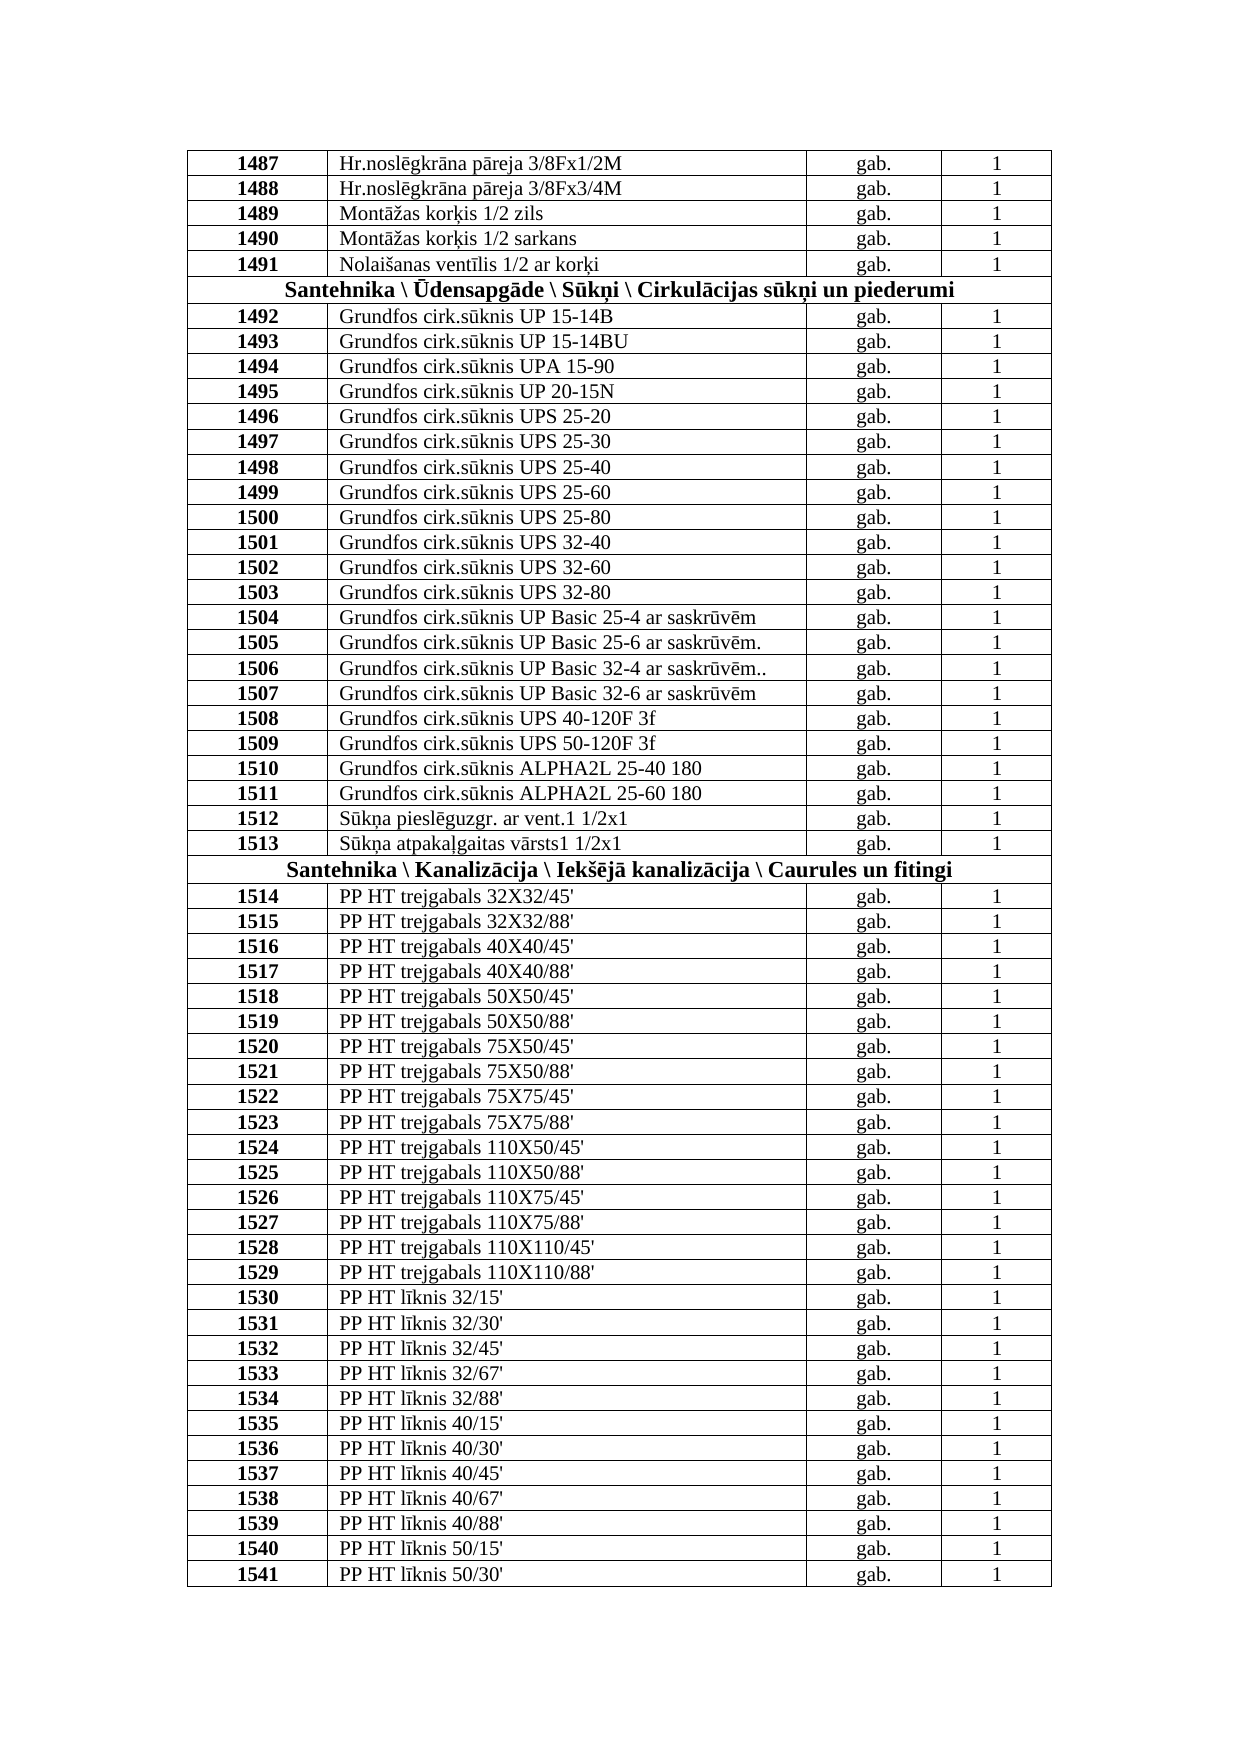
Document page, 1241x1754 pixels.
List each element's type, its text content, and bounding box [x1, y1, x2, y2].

table_cell 1 [942, 781, 1051, 805]
table_cell 1517 [188, 959, 327, 983]
table_cell 1 [942, 934, 1051, 958]
table_cell gab. [807, 1135, 941, 1159]
table_cell gab. [807, 1486, 941, 1510]
table_cell PP HT trejgabals 110X110/45' [328, 1235, 806, 1259]
table_cell 1536 [188, 1436, 327, 1460]
table_cell 1 [942, 455, 1051, 479]
table_cell 1 [942, 681, 1051, 704]
table_cell gab. [807, 176, 941, 200]
table_cell Grundfos cirk.sūknis ALPHA2L 25-40 180 [328, 756, 806, 780]
table_cell gab. [807, 530, 941, 554]
table_cell 1 [942, 1536, 1051, 1560]
table_cell gab. [807, 681, 941, 704]
table_cell PP HT līknis 32/30' [328, 1310, 806, 1334]
table_cell PP HT līknis 40/15' [328, 1411, 806, 1435]
table_cell PP HT trejgabals 110X75/88' [328, 1210, 806, 1234]
table_cell gab. [807, 1185, 941, 1209]
table_cell PP HT trejgabals 75X50/45' [328, 1034, 806, 1058]
table_cell 1488 [188, 176, 327, 200]
table_cell 1 [942, 1085, 1051, 1108]
table_cell 1 [942, 731, 1051, 755]
table_cell 1 [942, 580, 1051, 604]
table_cell gab. [807, 959, 941, 983]
table_cell 1490 [188, 226, 327, 250]
table_cell gab. [807, 329, 941, 353]
table_cell 1505 [188, 630, 327, 654]
table_cell gab. [807, 430, 941, 453]
table_cell gab. [807, 404, 941, 428]
table_cell 1 [942, 1160, 1051, 1184]
table_cell Grundfos cirk.sūknis UPS 25-40 [328, 455, 806, 479]
table_cell Grundfos cirk.sūknis UPS 32-60 [328, 555, 806, 579]
table_cell 1 [942, 1386, 1051, 1410]
table_cell gab. [807, 984, 941, 1008]
table_cell 1 [942, 1135, 1051, 1159]
table_cell PP HT līknis 32/45' [328, 1336, 806, 1359]
table_cell 1529 [188, 1260, 327, 1284]
table_cell 1520 [188, 1034, 327, 1058]
table_cell 1524 [188, 1135, 327, 1159]
table_cell 1 [942, 329, 1051, 353]
table_cell 1535 [188, 1411, 327, 1435]
table_cell gab. [807, 1411, 941, 1435]
table_cell gab. [807, 934, 941, 958]
table_cell 1521 [188, 1059, 327, 1083]
table_cell gab. [807, 1260, 941, 1284]
table_cell Sūkņa pieslēguzgr. ar vent.1 1/2x1 [328, 806, 806, 830]
table_cell PP HT trejgabals 40X40/88' [328, 959, 806, 983]
table_cell PP HT trejgabals 75X50/88' [328, 1059, 806, 1083]
table_cell 1 [942, 505, 1051, 529]
table_cell 1498 [188, 455, 327, 479]
table_cell 1 [942, 1110, 1051, 1134]
table_cell 1 [942, 1034, 1051, 1058]
table_cell Grundfos cirk.sūknis UP 20-15N [328, 379, 806, 403]
table_cell gab. [807, 1561, 941, 1586]
table_cell 1 [942, 1561, 1051, 1586]
table_cell PP HT trejgabals 32X32/88' [328, 909, 806, 933]
table_cell gab. [807, 909, 941, 933]
table_cell PP HT trejgabals 110X75/45' [328, 1185, 806, 1209]
table_cell PP HT trejgabals 75X75/45' [328, 1085, 806, 1108]
table_cell 1 [942, 1310, 1051, 1334]
table_cell 1507 [188, 681, 327, 704]
table_cell gab. [807, 706, 941, 730]
table_cell gab. [807, 505, 941, 529]
table_cell 1 [942, 1411, 1051, 1435]
table_cell Grundfos cirk.sūknis UP Basic 25-6 ar saskrūvēm. [328, 630, 806, 654]
table_cell gab. [807, 151, 941, 175]
table_cell 1503 [188, 580, 327, 604]
table_cell 1526 [188, 1185, 327, 1209]
table_cell 1 [942, 1336, 1051, 1359]
table_cell 1492 [188, 304, 327, 328]
table_cell 1518 [188, 984, 327, 1008]
table_cell Grundfos cirk.sūknis UPS 25-60 [328, 480, 806, 504]
table_cell Grundfos cirk.sūknis UPS 25-20 [328, 404, 806, 428]
table_cell gab. [807, 1034, 941, 1058]
table_cell gab. [807, 1310, 941, 1334]
table_cell 1534 [188, 1386, 327, 1410]
table_cell PP HT līknis 40/30' [328, 1436, 806, 1460]
table_cell gab. [807, 201, 941, 225]
table_cell 1 [942, 806, 1051, 830]
table_cell 1 [942, 1511, 1051, 1535]
table_cell 1487 [188, 151, 327, 175]
table_cell gab. [807, 1009, 941, 1033]
table_cell Montāžas korķis 1/2 sarkans [328, 226, 806, 250]
table_cell gab. [807, 480, 941, 504]
table_cell gab. [807, 781, 941, 805]
table_cell PP HT līknis 40/45' [328, 1461, 806, 1485]
table_cell 1 [942, 530, 1051, 554]
table_cell gab. [807, 1059, 941, 1083]
table_cell 1530 [188, 1285, 327, 1309]
table_cell 1513 [188, 831, 327, 855]
table_cell 1489 [188, 201, 327, 225]
table_cell 1 [942, 655, 1051, 679]
table_cell Grundfos cirk.sūknis UPS 40-120F 3f [328, 706, 806, 730]
table_cell 1527 [188, 1210, 327, 1234]
table_cell 1522 [188, 1085, 327, 1108]
table_cell gab. [807, 605, 941, 629]
table_cell Grundfos cirk.sūknis UPS 25-30 [328, 430, 806, 453]
table_cell gab. [807, 379, 941, 403]
table_cell PP HT trejgabals 32X32/45' [328, 884, 806, 908]
table_cell PP HT trejgabals 110X110/88' [328, 1260, 806, 1284]
table_cell gab. [807, 304, 941, 328]
table_cell 1 [942, 984, 1051, 1008]
table_cell Santehnika \ Ūdensapgāde \ Sūkņi \ Cirkulācijas sūkņi un piederumi [188, 277, 1051, 303]
table_cell 1 [942, 909, 1051, 933]
table_cell 1541 [188, 1561, 327, 1586]
table_cell 1 [942, 756, 1051, 780]
table_cell Grundfos cirk.sūknis UP Basic 32-6 ar saskrūvēm [328, 681, 806, 704]
table_cell 1 [942, 555, 1051, 579]
table_cell 1499 [188, 480, 327, 504]
table_cell 1 [942, 354, 1051, 378]
table_cell PP HT līknis 32/15' [328, 1285, 806, 1309]
table_cell gab. [807, 1285, 941, 1309]
table_cell 1540 [188, 1536, 327, 1560]
table_cell 1495 [188, 379, 327, 403]
table_cell 1504 [188, 605, 327, 629]
table_cell 1501 [188, 530, 327, 554]
table_cell 1506 [188, 655, 327, 679]
table_cell 1 [942, 404, 1051, 428]
table_cell PP HT līknis 50/15' [328, 1536, 806, 1560]
table_cell gab. [807, 756, 941, 780]
table_cell gab. [807, 806, 941, 830]
table_cell gab. [807, 1085, 941, 1108]
table_cell 1491 [188, 251, 327, 276]
table_cell PP HT līknis 32/88' [328, 1386, 806, 1410]
table_cell gab. [807, 1436, 941, 1460]
table_cell 1532 [188, 1336, 327, 1359]
table_cell PP HT līknis 40/88' [328, 1511, 806, 1535]
table_cell 1512 [188, 806, 327, 830]
table_cell Montāžas korķis 1/2 zils [328, 201, 806, 225]
table_cell 1537 [188, 1461, 327, 1485]
table_cell PP HT trejgabals 50X50/45' [328, 984, 806, 1008]
table_cell PP HT trejgabals 75X75/88' [328, 1110, 806, 1134]
table_cell 1 [942, 959, 1051, 983]
table_cell 1525 [188, 1160, 327, 1184]
table_cell Hr.noslēgkrāna pāreja 3/8Fx3/4M [328, 176, 806, 200]
table_cell 1 [942, 1436, 1051, 1460]
table_cell 1538 [188, 1486, 327, 1510]
table_cell Santehnika \ Kanalizācija \ Iekšējā kanalizācija \ Caurules un fitingi [188, 856, 1051, 883]
table_cell 1496 [188, 404, 327, 428]
table_cell gab. [807, 1461, 941, 1485]
table_cell PP HT līknis 50/30' [328, 1561, 806, 1586]
table_cell 1 [942, 1210, 1051, 1234]
table_cell 1510 [188, 756, 327, 780]
table_cell 1 [942, 831, 1051, 855]
table_cell 1 [942, 1486, 1051, 1510]
table_cell 1 [942, 884, 1051, 908]
table_cell Grundfos cirk.sūknis UP 15-14BU [328, 329, 806, 353]
table_cell PP HT trejgabals 110X50/88' [328, 1160, 806, 1184]
table_cell 1494 [188, 354, 327, 378]
table_cell Grundfos cirk.sūknis UPA 15-90 [328, 354, 806, 378]
table_cell 1 [942, 1009, 1051, 1033]
table_cell gab. [807, 630, 941, 654]
table_cell PP HT trejgabals 40X40/45' [328, 934, 806, 958]
table_cell Grundfos cirk.sūknis UPS 25-80 [328, 505, 806, 529]
table_cell 1 [942, 1285, 1051, 1309]
table_cell 1508 [188, 706, 327, 730]
table_cell Grundfos cirk.sūknis UP Basic 32-4 ar saskrūvēm.. [328, 655, 806, 679]
table_cell PP HT trejgabals 110X50/45' [328, 1135, 806, 1159]
table_cell 1515 [188, 909, 327, 933]
table_cell Grundfos cirk.sūknis UPS 50-120F 3f [328, 731, 806, 755]
table_cell gab. [807, 1361, 941, 1385]
table_cell gab. [807, 354, 941, 378]
table_cell 1523 [188, 1110, 327, 1134]
table_cell Grundfos cirk.sūknis UP Basic 25-4 ar saskrūvēm [328, 605, 806, 629]
table_cell 1 [942, 201, 1051, 225]
table_cell gab. [807, 655, 941, 679]
table_cell PP HT līknis 32/67' [328, 1361, 806, 1385]
table_cell 1 [942, 1260, 1051, 1284]
table_cell gab. [807, 1386, 941, 1410]
table_cell 1 [942, 251, 1051, 276]
table_cell 1 [942, 605, 1051, 629]
table_cell gab. [807, 1235, 941, 1259]
table_cell 1 [942, 151, 1051, 175]
table_cell 1 [942, 430, 1051, 453]
table_cell PP HT trejgabals 50X50/88' [328, 1009, 806, 1033]
table_cell 1509 [188, 731, 327, 755]
table_cell gab. [807, 1210, 941, 1234]
table_cell 1519 [188, 1009, 327, 1033]
table_cell gab. [807, 1511, 941, 1535]
table_cell 1500 [188, 505, 327, 529]
table_cell gab. [807, 226, 941, 250]
table_cell 1 [942, 176, 1051, 200]
table_cell Sūkņa atpakaļgaitas vārsts1 1/2x1 [328, 831, 806, 855]
table_cell 1531 [188, 1310, 327, 1334]
table_cell 1539 [188, 1511, 327, 1535]
table_cell 1 [942, 379, 1051, 403]
table_cell 1502 [188, 555, 327, 579]
table_cell 1533 [188, 1361, 327, 1385]
table_cell gab. [807, 555, 941, 579]
table_cell gab. [807, 1160, 941, 1184]
table_cell Grundfos cirk.sūknis UP 15-14B [328, 304, 806, 328]
table_cell 1 [942, 1461, 1051, 1485]
table_cell gab. [807, 1110, 941, 1134]
table_cell PP HT līknis 40/67' [328, 1486, 806, 1510]
table_cell gab. [807, 831, 941, 855]
table_cell Grundfos cirk.sūknis ALPHA2L 25-60 180 [328, 781, 806, 805]
table_cell gab. [807, 580, 941, 604]
table_cell 1511 [188, 781, 327, 805]
table_cell Hr.noslēgkrāna pāreja 3/8Fx1/2M [328, 151, 806, 175]
table_cell 1497 [188, 430, 327, 453]
table_cell 1 [942, 1059, 1051, 1083]
table_cell 1493 [188, 329, 327, 353]
table_cell 1 [942, 1185, 1051, 1209]
table_cell gab. [807, 1336, 941, 1359]
table_cell 1 [942, 706, 1051, 730]
table_cell 1 [942, 480, 1051, 504]
table_cell 1 [942, 1361, 1051, 1385]
table_cell 1514 [188, 884, 327, 908]
table_cell 1516 [188, 934, 327, 958]
table_cell 1528 [188, 1235, 327, 1259]
table_cell gab. [807, 251, 941, 276]
table_cell gab. [807, 1536, 941, 1560]
table_cell 1 [942, 1235, 1051, 1259]
table_cell Grundfos cirk.sūknis UPS 32-80 [328, 580, 806, 604]
table_cell 1 [942, 630, 1051, 654]
table_cell 1 [942, 304, 1051, 328]
table_cell Nolaišanas ventīlis 1/2 ar korķi [328, 251, 806, 276]
table_cell gab. [807, 455, 941, 479]
table_cell gab. [807, 884, 941, 908]
table_cell gab. [807, 731, 941, 755]
table_cell 1 [942, 226, 1051, 250]
table_cell Grundfos cirk.sūknis UPS 32-40 [328, 530, 806, 554]
